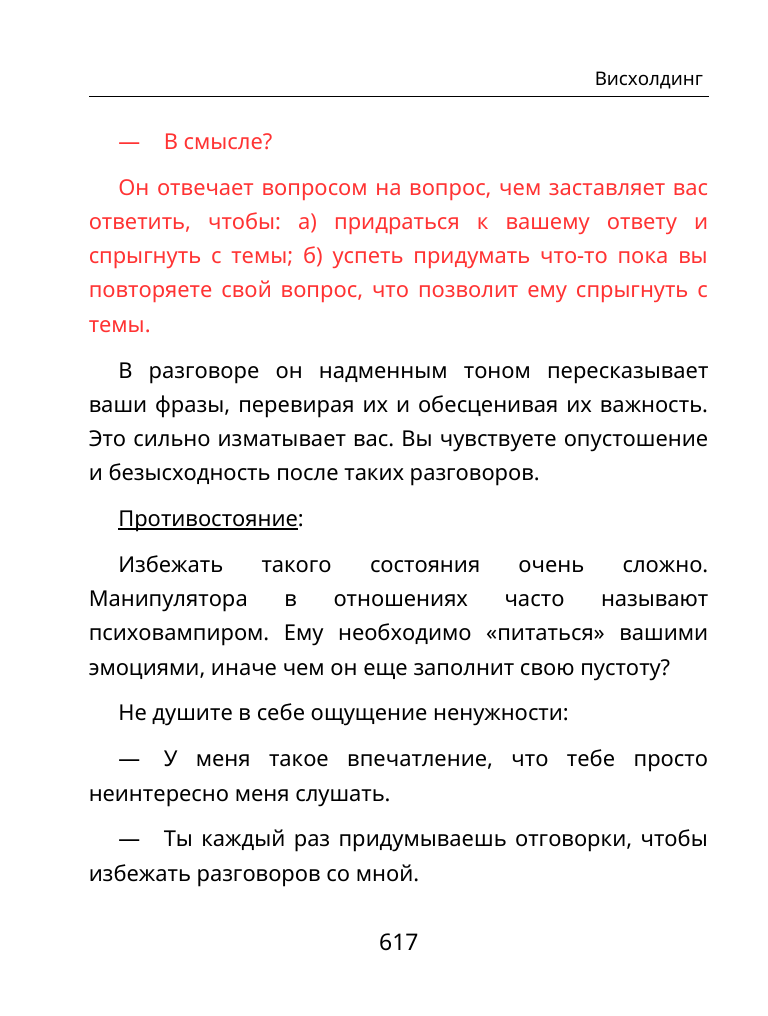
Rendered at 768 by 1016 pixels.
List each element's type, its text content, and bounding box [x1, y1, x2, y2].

list В смысле? [88, 126, 709, 156]
list У меня такое впечатление, что тебе просто неинтересно меня слушать. [88, 743, 709, 807]
list Ты каждый раз придумываешь отговорки, чтобы избежать разговоров со мной. [88, 823, 709, 887]
text Он отвечает вопросом на вопрос, чем заставляет вас ответить, чтобы: а) придраться к вашему ответу и спрыгнуть с темы; б) успеть придумать что-то пока вы повторяете свой вопрос, что позволит ему спрыгнуть с темы. [88, 172, 709, 338]
text Не душите в себе ощущение ненужности: [88, 697, 709, 727]
text Избежать такого состояния очень сложно. Манипулятора в отношениях часто называют психовампиром. Ему необходимо «питаться» вашими эмоциями, иначе чем он еще заполнит свою пустоту? [88, 549, 709, 681]
text Противостояние: [88, 503, 709, 533]
text В разговоре он надменным тоном пересказывает ваши фразы, перевирая их и обесценивая их важность. Это сильно изматывает вас. Вы чувствуете опустошение и безысходность после таких разговоров. [88, 354, 709, 487]
